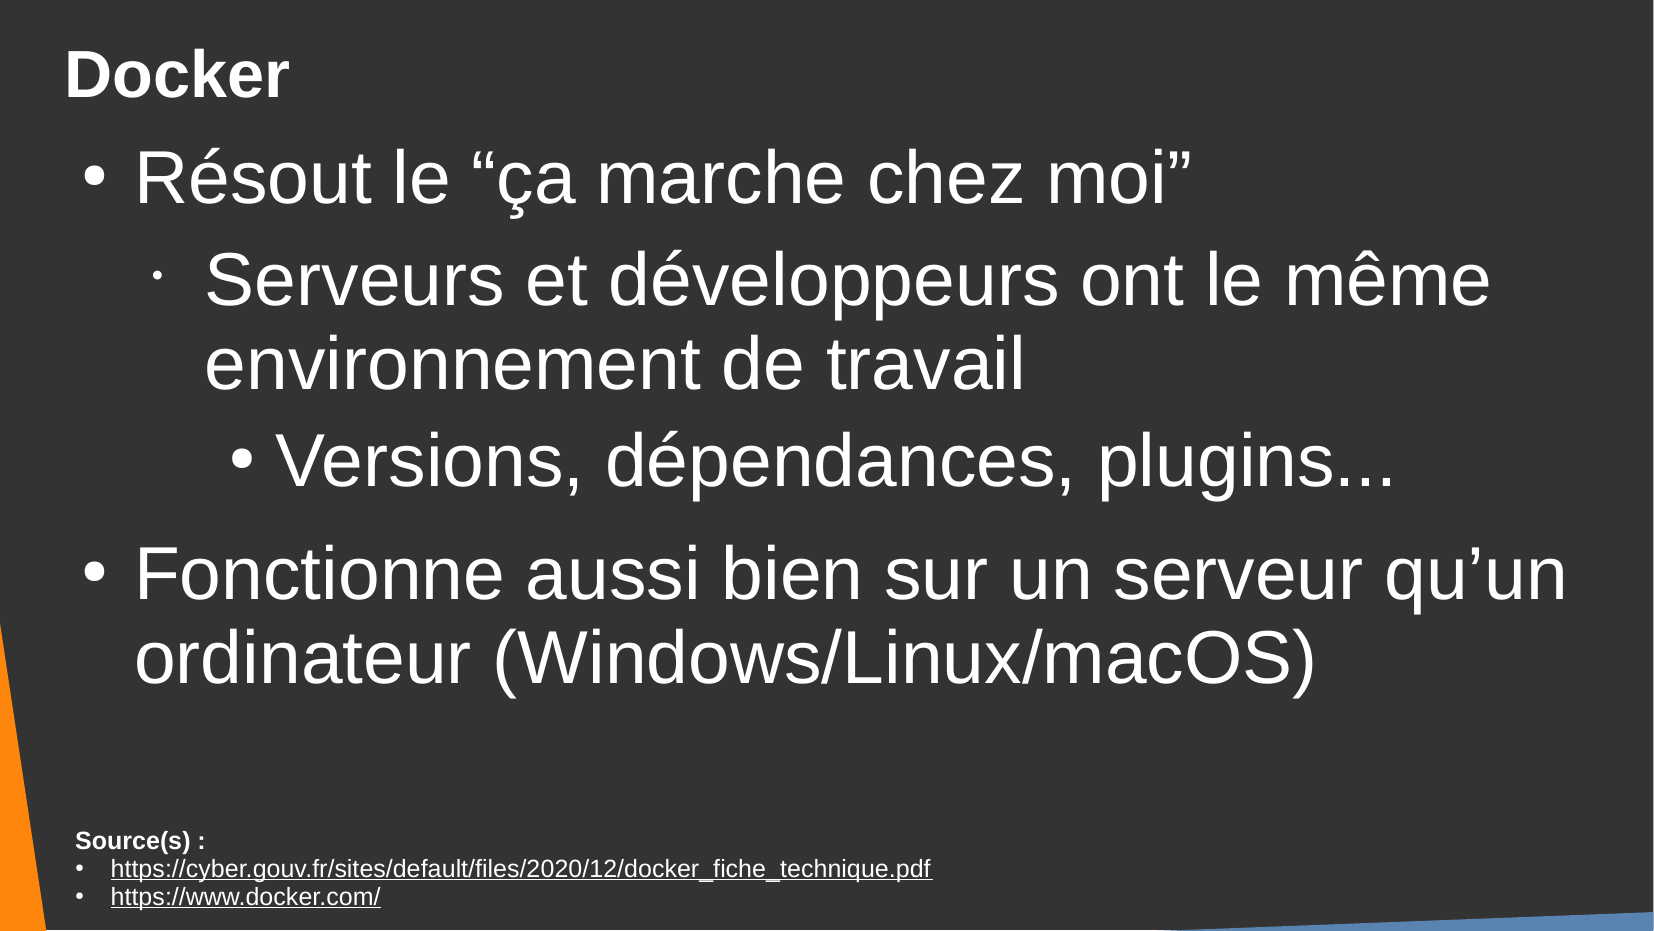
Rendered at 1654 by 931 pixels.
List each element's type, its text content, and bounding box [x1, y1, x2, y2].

text_box [1157, 912, 1654, 931]
title Docker [64, 37, 1105, 119]
text_box [0, 623, 47, 931]
list Résout le “ça marche chez moi” Serveurs et développeurs ont le même environnement de travail Versions, dépendances, plugins... Fonctionne aussi bien sur un serveur qu’un ordinateur (Windows/Linux/macOS) [63, 135, 1607, 792]
text_box Source(s) : https://cyber.gouv.fr/sites/default/files/2020/12/docker_fiche_technique.pdf https://www.docker.com/ [60, 809, 1546, 919]
